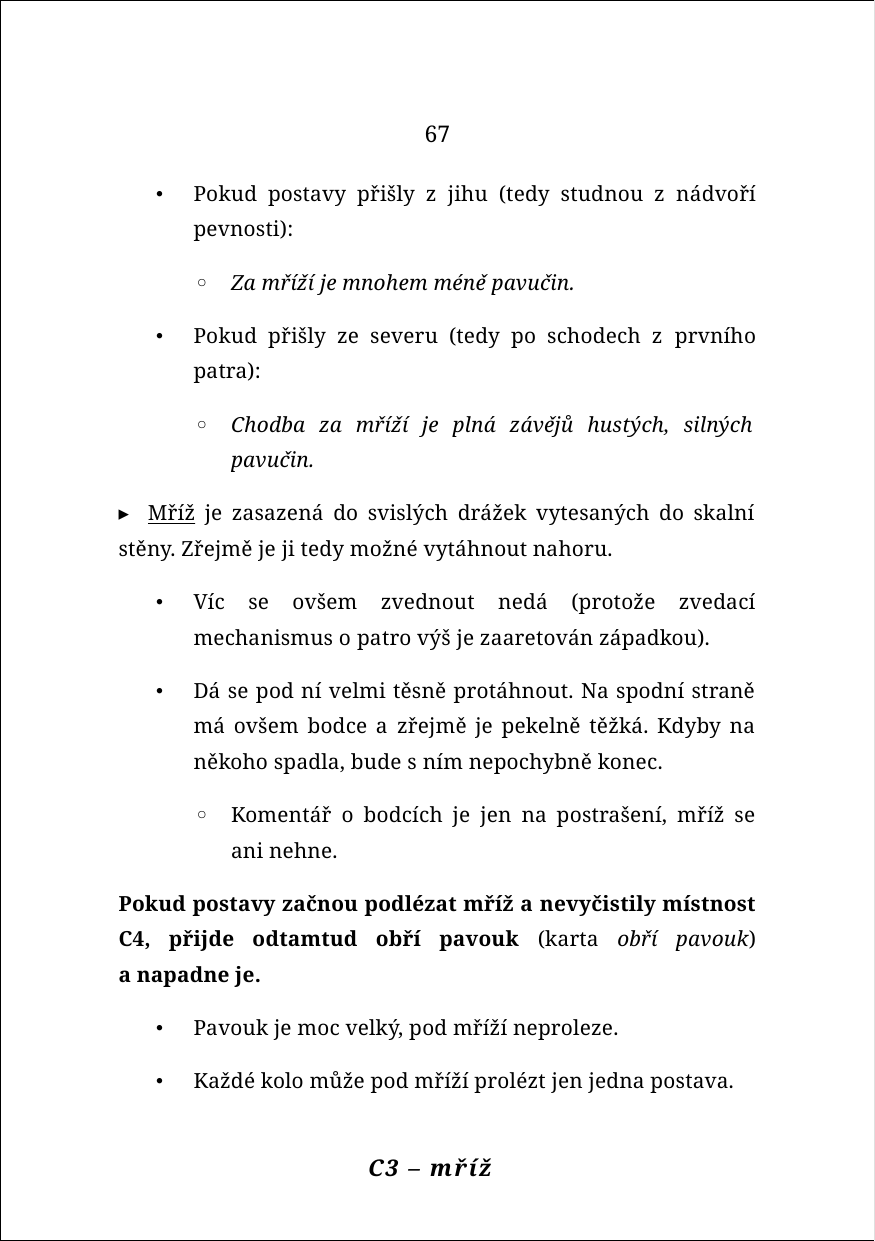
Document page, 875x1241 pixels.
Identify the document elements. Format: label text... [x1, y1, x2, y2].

list Dá se pod ní velmi těsně protáhnout. Na spodní straně má ovšem bodce a⁠ zřejmě je pekelně těžká. Kdyby na někoho spadla, bude s⁠ ním nepochybně konec. [156, 676, 756, 775]
list Komentář o⁠ bodcích je jen na postrašení, mříž se ani nehne. [193, 800, 756, 864]
list Pavouk je moc velký, pod mříží neproleze. [156, 1013, 756, 1042]
list Chodba za mříží je plná závějů hustých, silných pavučin. [193, 410, 756, 474]
list Každé kolo může pod mříží prolézt jen jedna postava. [156, 1066, 756, 1095]
list Za mříží je mnohem méně pavučin. [193, 268, 756, 296]
text ▸ Mříž je zasazená do svislých drážek vytesaných do skalní stěny. Zřejmě je ji tedy možné vytáhnout nahoru. [118, 498, 756, 562]
list Pokud přišly ze severu (tedy po schodech z⁠ prvního patra): [156, 321, 756, 385]
list Pokud postavy přišly z⁠ jihu (tedy studnou z⁠ nádvoří pevnosti): [156, 179, 756, 243]
text Pokud postavy začnou podlézat mříž a⁠ nevyčistily místnost C4, přijde odtamtud obří pavouk (karta obří pavouk) a⁠ napadne je. [118, 889, 756, 988]
list Víc se ovšem zvednout nedá (protože zvedací mechanismus o⁠ patro výš je zaaretován západkou). [156, 587, 756, 651]
